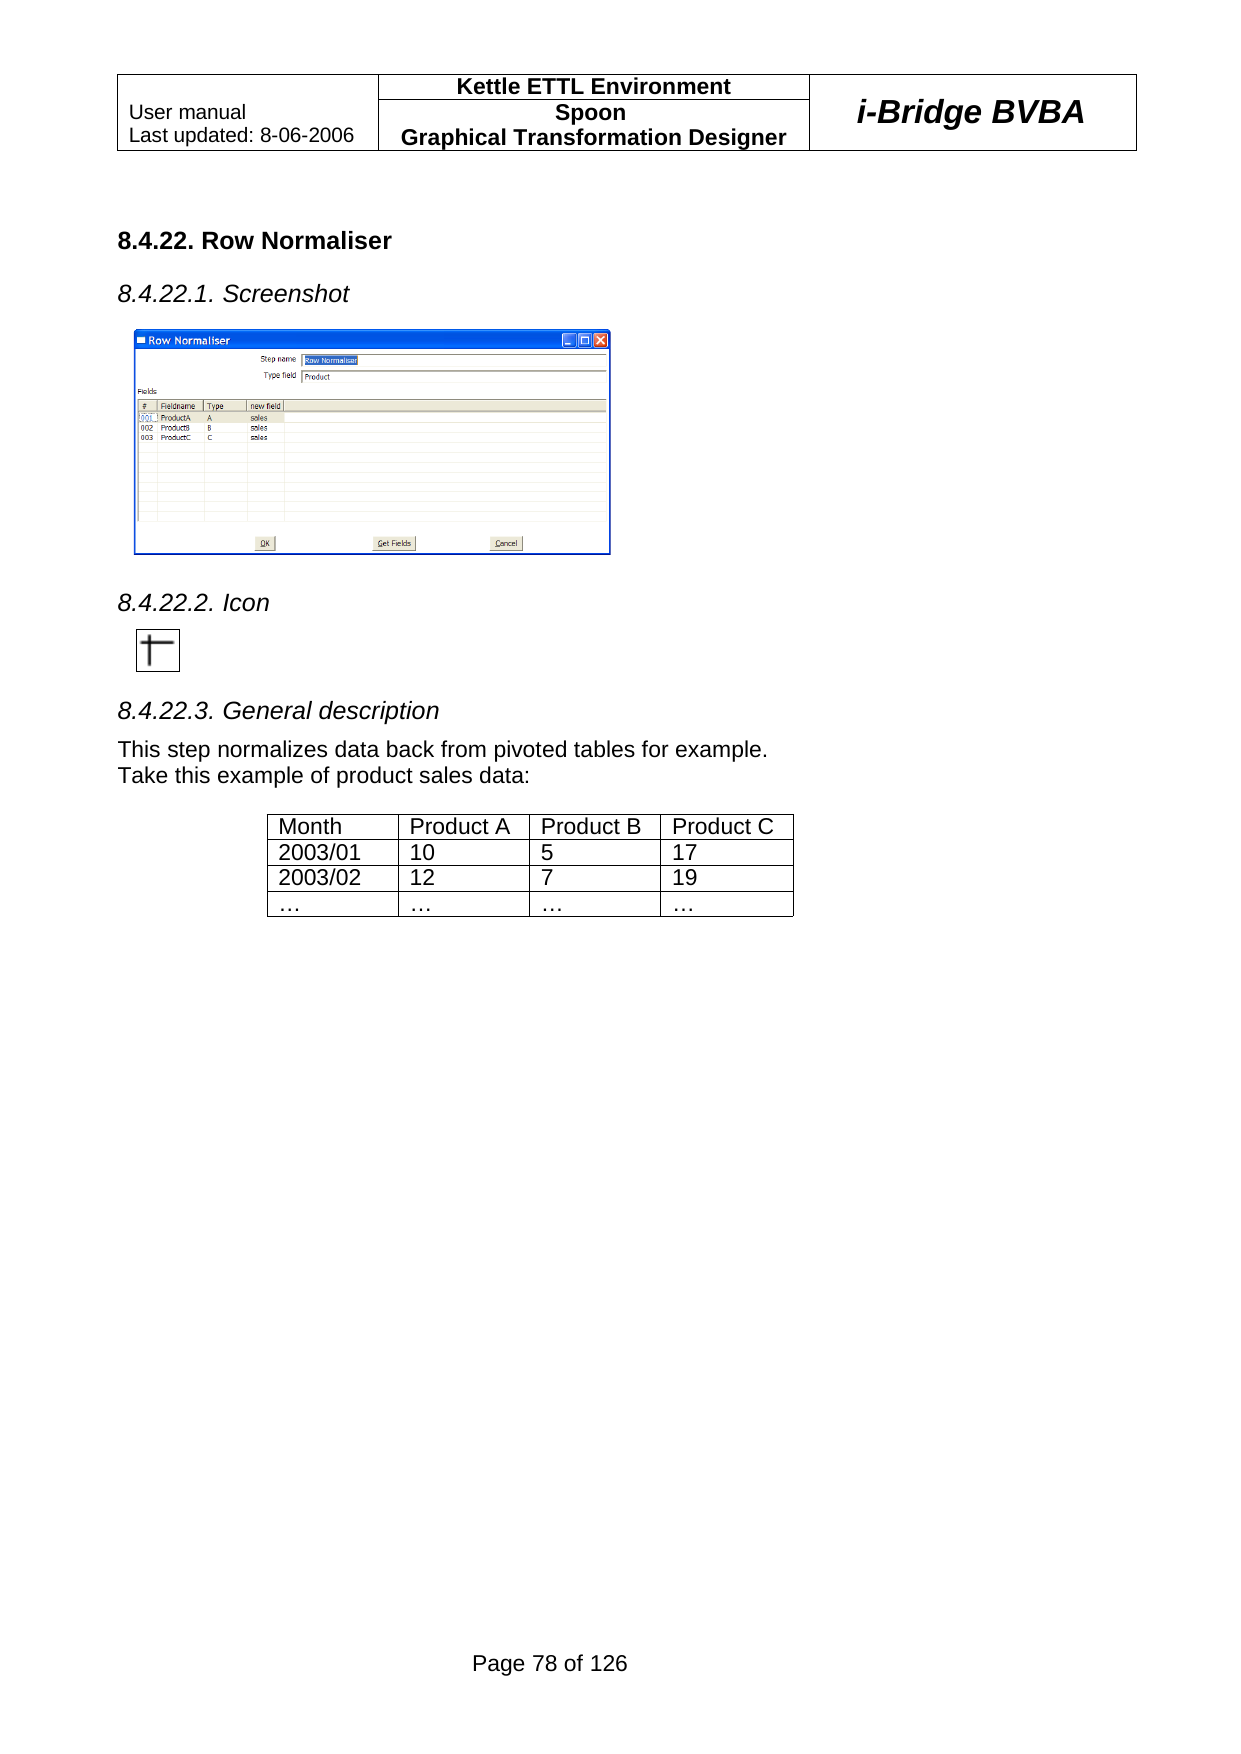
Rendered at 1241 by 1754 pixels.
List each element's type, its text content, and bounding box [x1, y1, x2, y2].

table_header Product A [399, 815, 529, 839]
table_cell … [399, 892, 529, 916]
table_cell 2003/02 [268, 866, 398, 891]
text This step normalizes data back from pivoted tables for example. [117, 737, 1137, 763]
table_cell 10 [399, 840, 529, 865]
table_cell … [530, 892, 660, 916]
table_cell 5 [530, 840, 660, 865]
subtitle Screenshot [117, 280, 1137, 308]
subtitle Icon [117, 588, 1137, 616]
table_cell 17 [661, 840, 793, 865]
table_header Month [268, 815, 398, 839]
table_cell 2003/01 [268, 840, 398, 865]
picture [133, 329, 611, 555]
text Take this example of product sales data: [117, 763, 1137, 788]
table_cell … [661, 892, 793, 916]
table_cell 12 [399, 866, 529, 891]
table_cell 19 [661, 866, 793, 891]
table_header Product C [661, 815, 793, 839]
table_cell 7 [530, 866, 660, 891]
table_header Product B [530, 815, 660, 839]
subtitle Row Normaliser [117, 227, 1137, 255]
subtitle General description [117, 697, 1137, 725]
table_cell … [268, 892, 398, 916]
